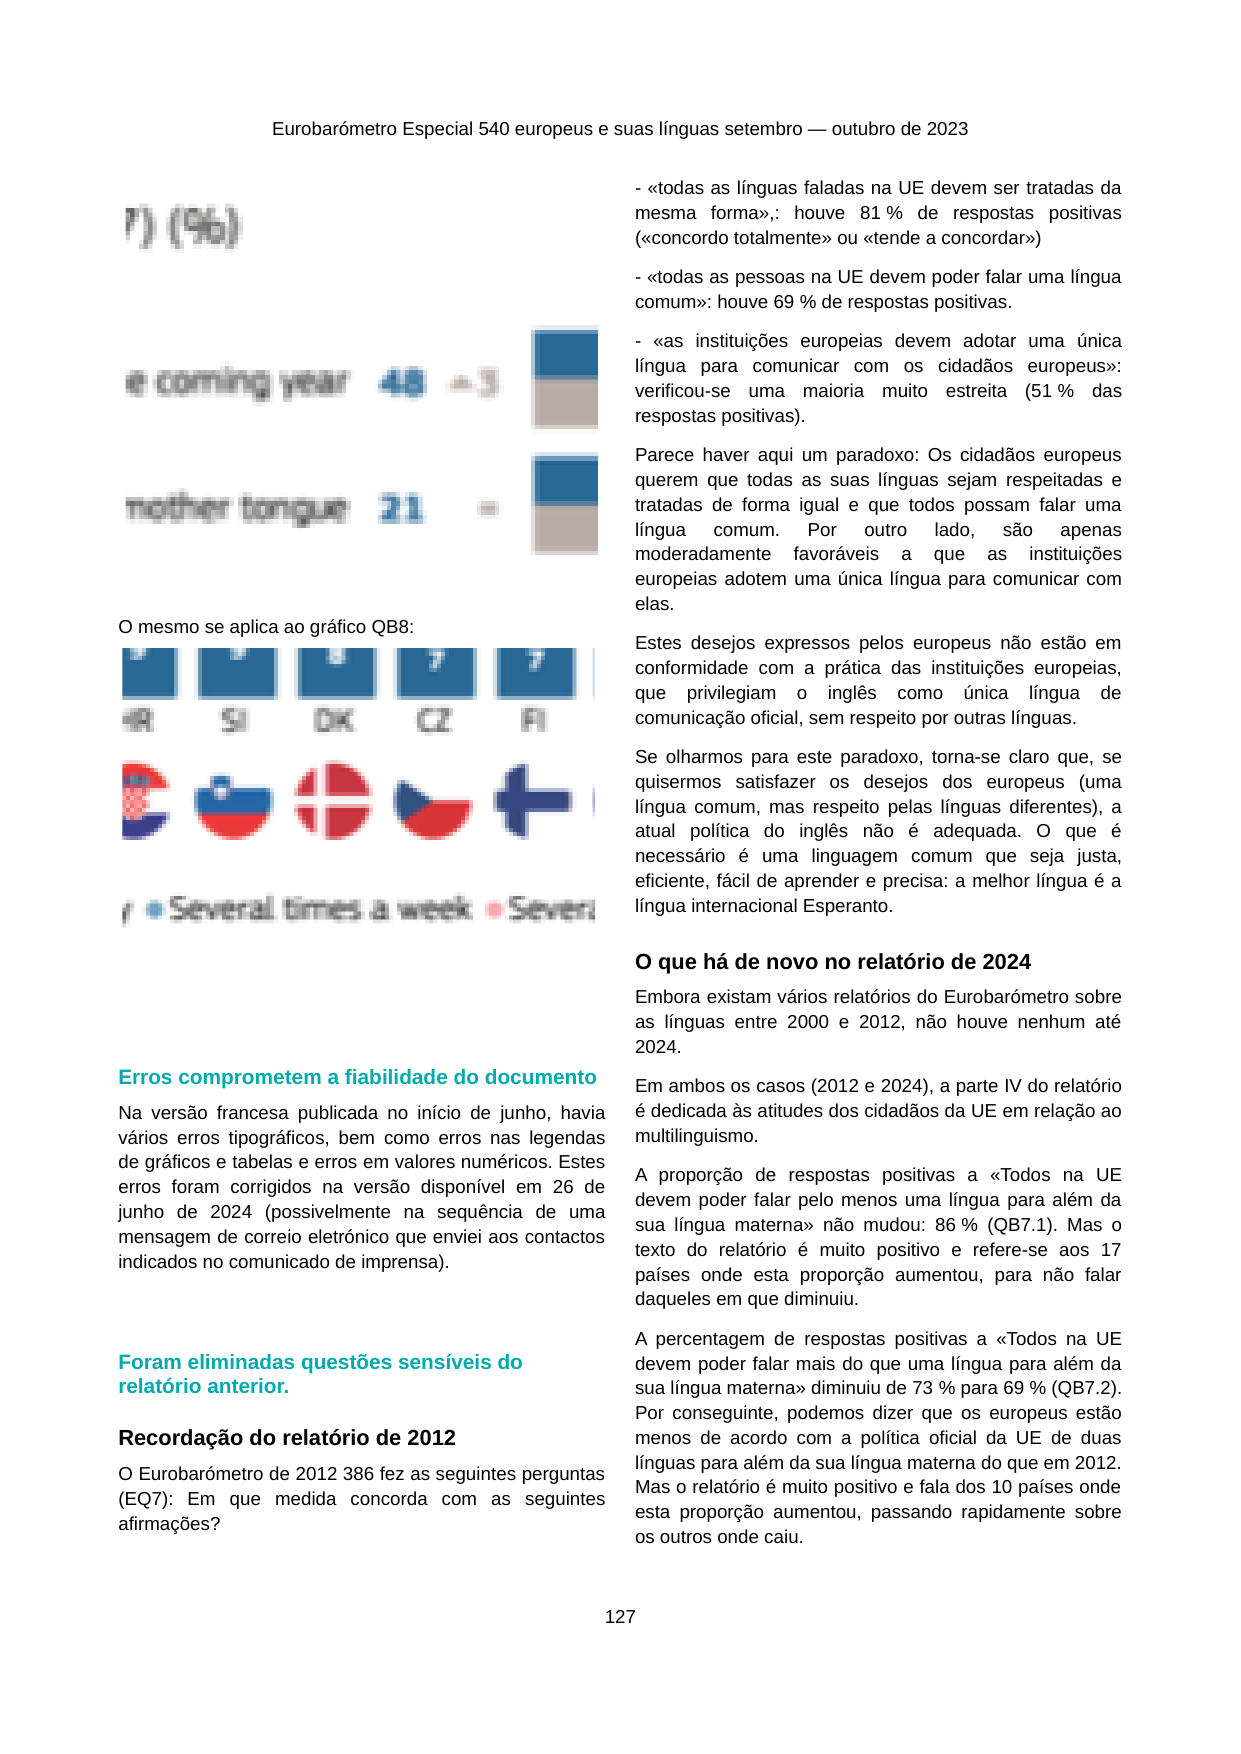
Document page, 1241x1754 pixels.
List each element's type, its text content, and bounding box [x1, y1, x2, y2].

subtitle Erros comprometem a fiabilidade do documento [118, 1065, 605, 1089]
text O Eurobarómetro de 2012 386 fez as seguintes perguntas (EQ7): Em que medida concorda com as seguintes afirmações? [118, 1463, 605, 1534]
text - «todas as línguas faladas na UE devem ser tratadas da mesma forma»,: houve 81 % de respostas positivas («concordo totalmente» ou «tende a concordar») [635, 177, 1122, 248]
text - «todas as pessoas na UE devem poder falar uma língua comum»: houve 69 % de respostas positivas. [635, 266, 1122, 312]
text Embora existam vários relatórios do Eurobarómetro sobre as línguas entre 2000 e 2012, não houve nenhum até 2024. [635, 986, 1122, 1057]
subtitle Foram eliminadas questões sensíveis do relatório anterior. [118, 1350, 605, 1398]
picture [125, 177, 598, 573]
subtitle O que há de novo no relatório de 2024 [635, 948, 1122, 974]
text O mesmo se aplica ao gráfico QB8: [118, 615, 605, 637]
text A percentagem de respostas positivas a «Todos na UE devem poder falar mais do que uma língua para além da sua língua materna» diminuiu de 73 % para 69 % (QB7.2). Por conseguinte, podemos dizer que os europeus estão menos de acordo com a política oficial da UE de duas línguas para além da sua língua materna do que em 2012. Mas o relatório é muito positivo e fala dos 10 países onde esta proporção aumentou, passando rapidamente sobre os outros onde caiu. [635, 1327, 1122, 1547]
subtitle Recordação do relatório de 2012 [118, 1425, 605, 1450]
picture [122, 648, 596, 963]
text - «as instituições europeias devem adotar uma única língua para comunicar com os cidadãos europeus»: verificou-se uma maioria muito estreita (51 % das respostas positivas). [635, 330, 1122, 426]
text Na versão francesa publicada no início de junho, havia vários erros tipográficos, bem como erros nas legendas de gráficos e tabelas e erros em valores numéricos. Estes erros foram corrigidos na versão disponível em 26 de junho de 2024 (possivelmente na sequência de uma mensagem de correio eletrónico que enviei aos contactos indicados no comunicado de imprensa). [118, 1102, 605, 1272]
text Em ambos os casos (2012 e 2024), a parte IV do relatório é dedicada às atitudes dos cidadãos da UE em relação ao multilinguismo. [635, 1075, 1122, 1146]
text Se olharmos para este paradoxo, torna-se claro que, se quisermos satisfazer os desejos dos europeus (uma língua comum, mas respeito pelas línguas diferentes), a atual política do inglês não é adequada. O que é necessário é uma linguagem comum que seja justa, eficiente, fácil de aprender e precisa: a melhor língua é a língua internacional Esperanto. [635, 746, 1122, 916]
text Parece haver aqui um paradoxo: Os cidadãos europeus querem que todas as suas línguas sejam respeitadas e tratadas de forma igual e que todos possam falar uma língua comum. Por outro lado, são apenas moderadamente favoráveis a que as instituições europeias adotem uma única língua para comunicar com elas. [635, 444, 1122, 614]
text A proporção de respostas positivas a «Todos na UE devem poder falar pelo menos uma língua para além da sua língua materna» não mudou: 86 % (QB7.1). Mas o texto do relatório é muito positivo e refere-se aos 17 países onde esta proporção aumentou, para não falar daqueles em que diminuiu. [635, 1164, 1122, 1310]
text Estes desejos expressos pelos europeus não estão em conformidade com a prática das instituições europeias, que privilegiam o inglês como única língua de comunicação oficial, sem respeito por outras línguas. [635, 632, 1122, 728]
